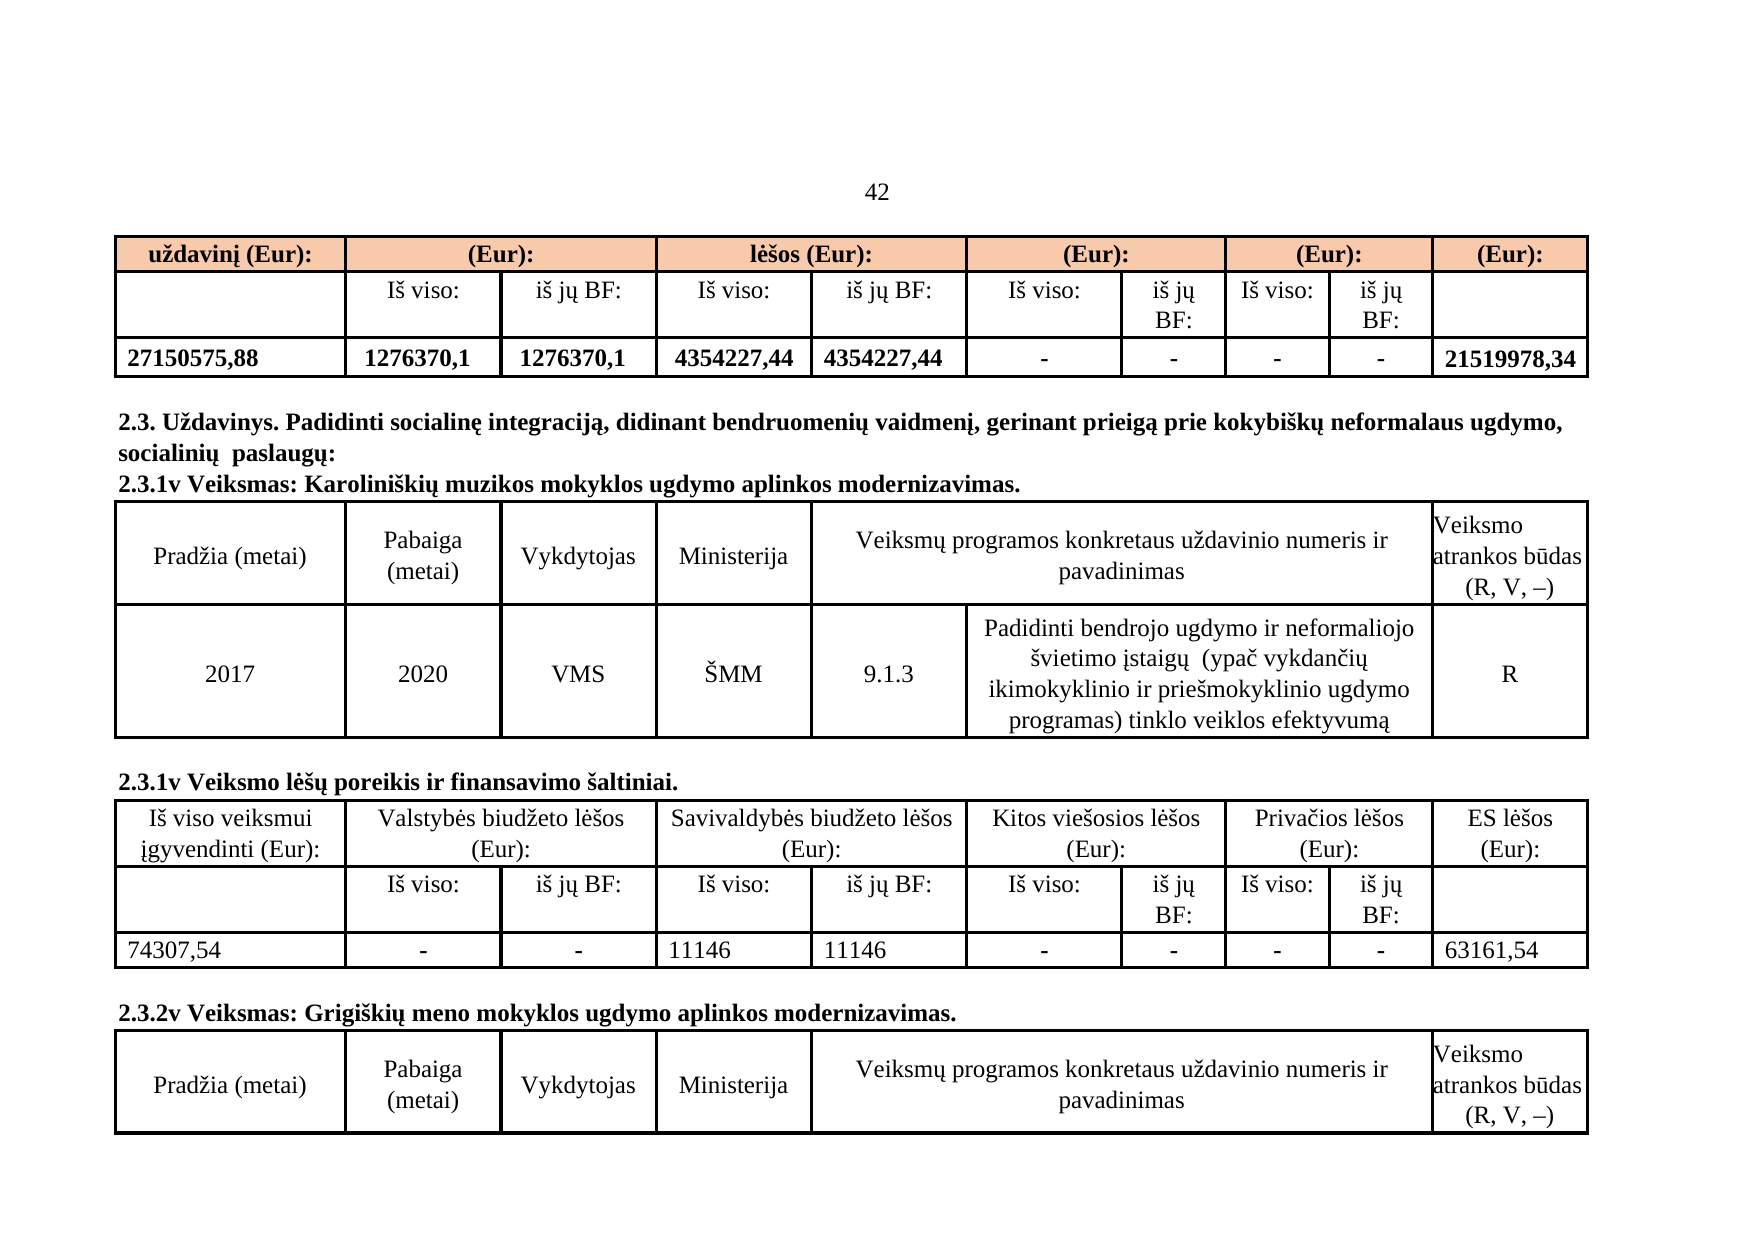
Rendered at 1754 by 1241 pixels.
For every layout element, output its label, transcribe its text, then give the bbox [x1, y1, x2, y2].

table_header Veiksmo atrankos būdas (R, V, –) [1434, 1032, 1586, 1131]
table_cell Iš viso: [1227, 868, 1328, 931]
table_header Iš viso veiksmui įgyvendinti (Eur): [117, 802, 344, 864]
table_header Savivaldybės biudžeto lėšos (Eur): [658, 802, 965, 864]
table_cell - [503, 934, 655, 966]
table_cell 4354227,44 [658, 339, 810, 375]
table_cell - [968, 339, 1120, 375]
table_header Ministerija [658, 503, 810, 602]
table_cell - [1331, 934, 1431, 966]
table_header Veiksmo atrankos būdas (R, V, –) [1434, 503, 1586, 602]
table_cell 4354227,44 [813, 339, 965, 375]
table_cell - [1331, 339, 1431, 375]
table_cell Iš viso: [968, 273, 1120, 336]
table_cell (Eur): [1227, 238, 1431, 270]
table_header Ministerija [658, 1032, 810, 1131]
table_cell - [1123, 934, 1224, 966]
table_cell iš jų BF: [1123, 273, 1224, 336]
table_cell 11146 [813, 934, 965, 966]
table_cell 2020 [347, 606, 499, 736]
table_header Privačios lėšos (Eur): [1227, 802, 1431, 864]
text 2.3.2v Veiksmas: Grigiškių meno mokyklos ugdymo aplinkos modernizavimas. [118, 998, 1636, 1027]
table_cell 27150575,88 [117, 339, 344, 375]
text 2.3. Uždavinys. Padidinti socialinę integraciją, didinant bendruomenių vaidmenį, gerinant prieigą prie kokybiškų neformalaus ugdymo, socialinių paslaugų: [118, 407, 1636, 467]
table_cell 11146 [658, 934, 810, 966]
table_cell Iš viso: [658, 273, 810, 336]
table_cell iš jų BF: [813, 868, 965, 931]
table_cell Iš viso: [347, 273, 499, 336]
table_cell Iš viso: [658, 868, 810, 931]
table_cell 9.1.3 [813, 606, 965, 736]
table_cell - [1227, 339, 1328, 375]
table_cell iš jų BF: [503, 273, 655, 336]
table_cell - [1227, 934, 1328, 966]
table_header Pradžia (metai) [117, 503, 344, 602]
table_cell 1276370,1 [503, 339, 655, 375]
table_header Veiksmų programos konkretaus uždavinio numeris ir pavadinimas [813, 1032, 1431, 1131]
table_cell - [347, 934, 499, 966]
table_cell ŠMM [658, 606, 810, 736]
table_cell iš jų BF: [1331, 868, 1431, 931]
table_cell Iš viso: [347, 868, 499, 931]
table_cell 21519978,34 [1434, 339, 1586, 375]
table_cell 63161,54 [1434, 934, 1586, 966]
table_cell 74307,54 [117, 934, 344, 966]
table_cell iš jų BF: [503, 868, 655, 931]
table_cell 1276370,1 [347, 339, 499, 375]
text 2.3.1v Veiksmo lėšų poreikis ir finansavimo šaltiniai. [118, 767, 1636, 796]
table_header Vykdytojas [503, 1032, 655, 1131]
table_header ES lėšos (Eur): [1434, 802, 1586, 864]
table_cell [1434, 273, 1586, 336]
table_cell uždavinį (Eur): [117, 238, 344, 270]
table_cell iš jų BF: [813, 273, 965, 336]
table_header Kitos viešosios lėšos (Eur): [968, 802, 1224, 864]
table_cell (Eur): [347, 238, 655, 270]
table_cell 2017 [117, 606, 344, 736]
table_cell [117, 273, 344, 336]
table_cell iš jų BF: [1331, 273, 1431, 336]
table_cell (Eur): [1434, 238, 1586, 270]
table_cell Padidinti bendrojo ugdymo ir neformaliojo švietimo įstaigų (ypač vykdančių ikimokyklinio ir priešmokyklinio ugdymo programas) tinklo veiklos efektyvumą [968, 606, 1431, 736]
table_header Veiksmų programos konkretaus uždavinio numeris ir pavadinimas [813, 503, 1431, 602]
table_header Pradžia (metai) [117, 1032, 344, 1131]
table_cell (Eur): [968, 238, 1224, 270]
table_header Vykdytojas [503, 503, 655, 602]
table_header Pabaiga (metai) [347, 1032, 499, 1131]
table_cell R [1434, 606, 1586, 736]
table_header Pabaiga (metai) [347, 503, 499, 602]
table_cell [117, 868, 344, 931]
table_cell VMS [503, 606, 655, 736]
text 2.3.1v Veiksmas: Karoliniškių muzikos mokyklos ugdymo aplinkos modernizavimas. [118, 469, 1636, 498]
table_cell Iš viso: [1227, 273, 1328, 336]
table_cell lėšos (Eur): [658, 238, 965, 270]
table_cell - [968, 934, 1120, 966]
table_cell Iš viso: [968, 868, 1120, 931]
table_cell [1434, 868, 1586, 931]
table_header Valstybės biudžeto lėšos (Eur): [347, 802, 655, 864]
table_cell iš jų BF: [1123, 868, 1224, 931]
table_cell - [1123, 339, 1224, 375]
